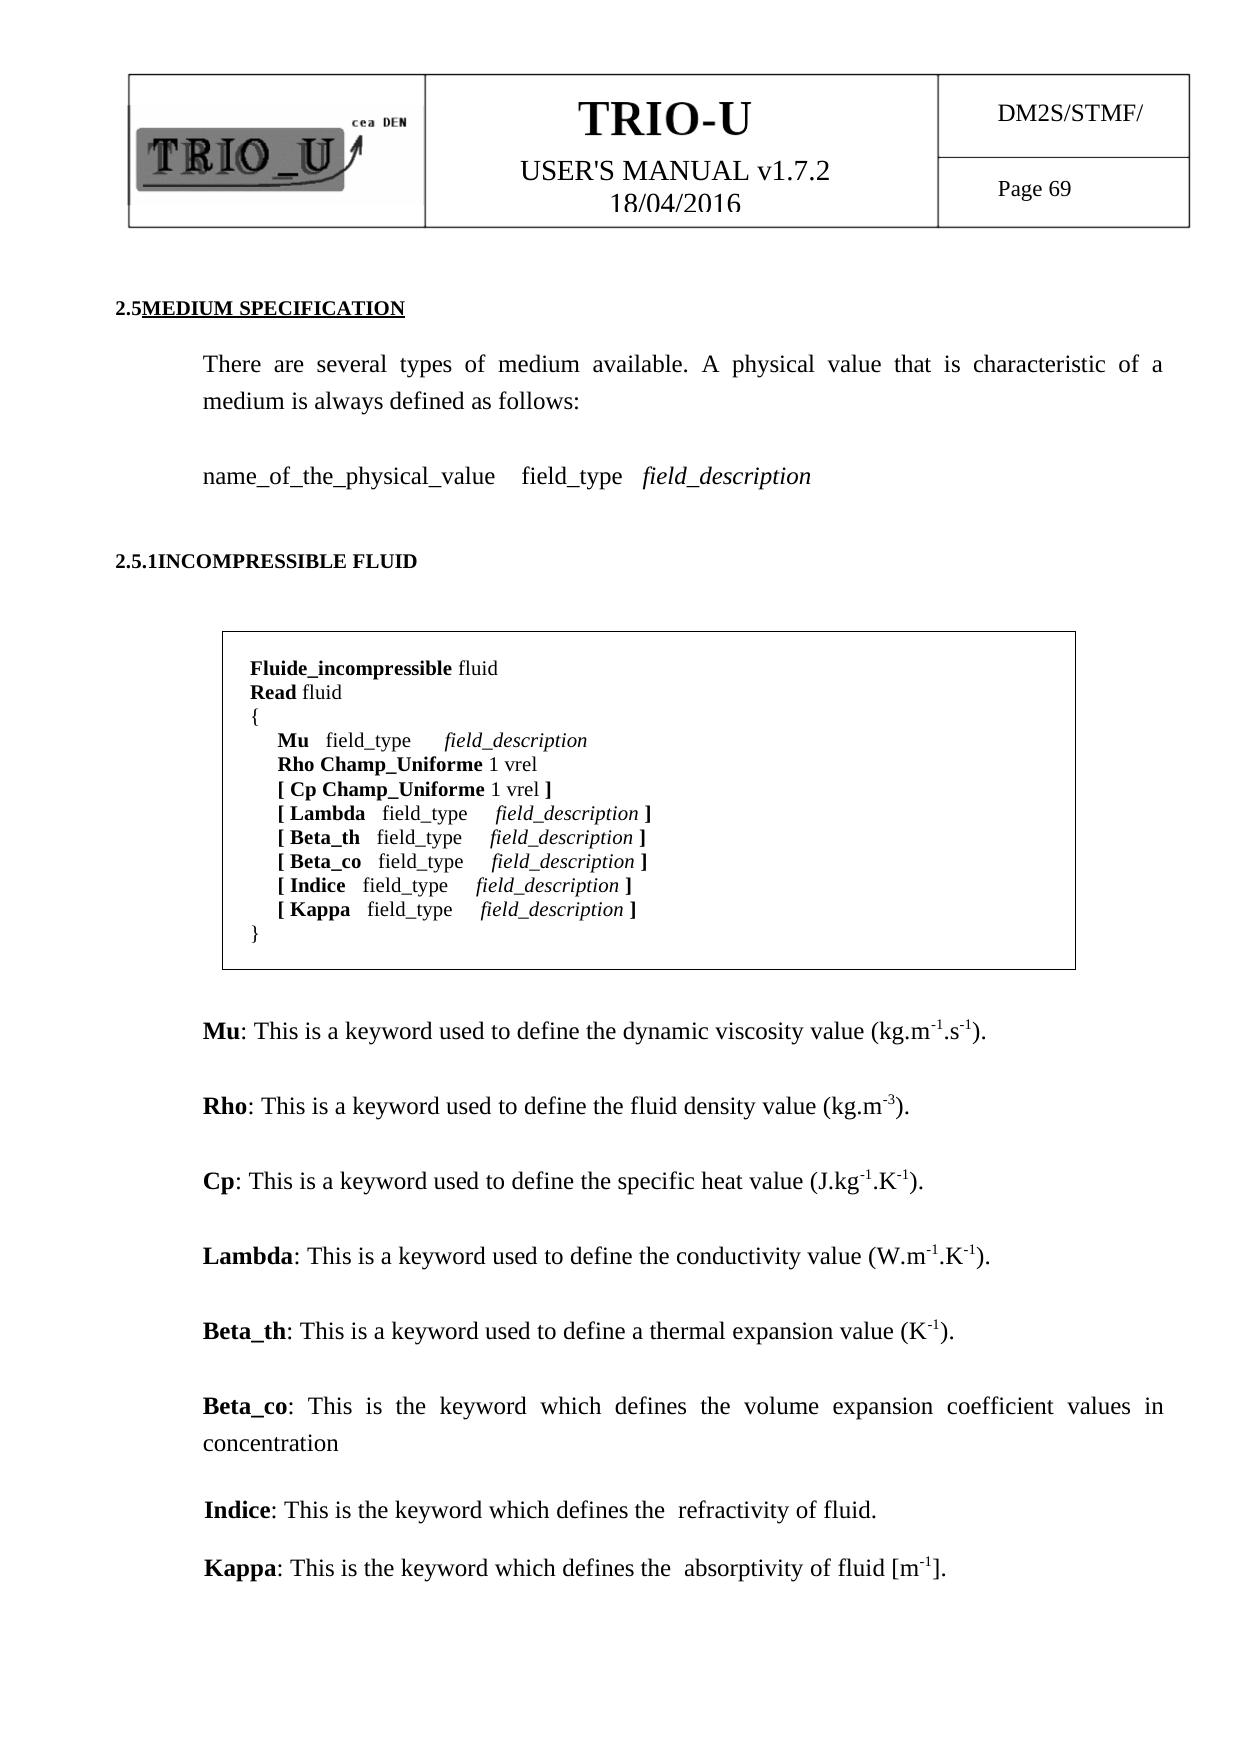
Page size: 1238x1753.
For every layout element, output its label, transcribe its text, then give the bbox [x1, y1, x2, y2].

text name_of_the_physical_value field_type field_description [203, 453, 1165, 490]
table_header Fluide_incompressible fluid Read fluid { Mu field_type field_description Rho Champ_Uniforme 1 vrel [ Cp Champ_Uniforme 1 vrel ] [ Lambda field_type field_description ] [ Beta_th field_type field_description ] [ Beta_co field_type field_description ] [ Indice field_type field_description ] [ Kappa field_type field_description ] } [223, 632, 1075, 969]
text Beta_th: This is a keyword used to define a thermal expansion value (K-1). [203, 1307, 1165, 1345]
text There are several types of medium available. A physical value that is characteristic of a medium is always defined as follows: [203, 340, 1165, 415]
text Lambda: This is a keyword used to define the conductivity value (W.m-1.K-1). [203, 1232, 1165, 1270]
text Kappa: This is the keyword which defines the absorptivity of fluid [m-1]. [204, 1553, 1196, 1582]
text Rho: This is a keyword used to define the fluid density value (kg.m-3). [203, 1082, 1165, 1120]
subtitle INCOMPRESSIBLE FLUID [115, 548, 1164, 573]
subtitle MEDIUM SPECIFICATION [115, 295, 1164, 319]
text Cp: This is a keyword used to define the specific heat value (J.kg-1.K-1). [203, 1157, 1165, 1195]
text Beta_co: This is the keyword which defines the volume expansion coefficient values in concentration [203, 1382, 1165, 1457]
text Mu: This is a keyword used to define the dynamic viscosity value (kg.m-1.s-1). [203, 1007, 1165, 1045]
text Indice: This is the keyword which defines the refractivity of fluid. [204, 1495, 1196, 1524]
